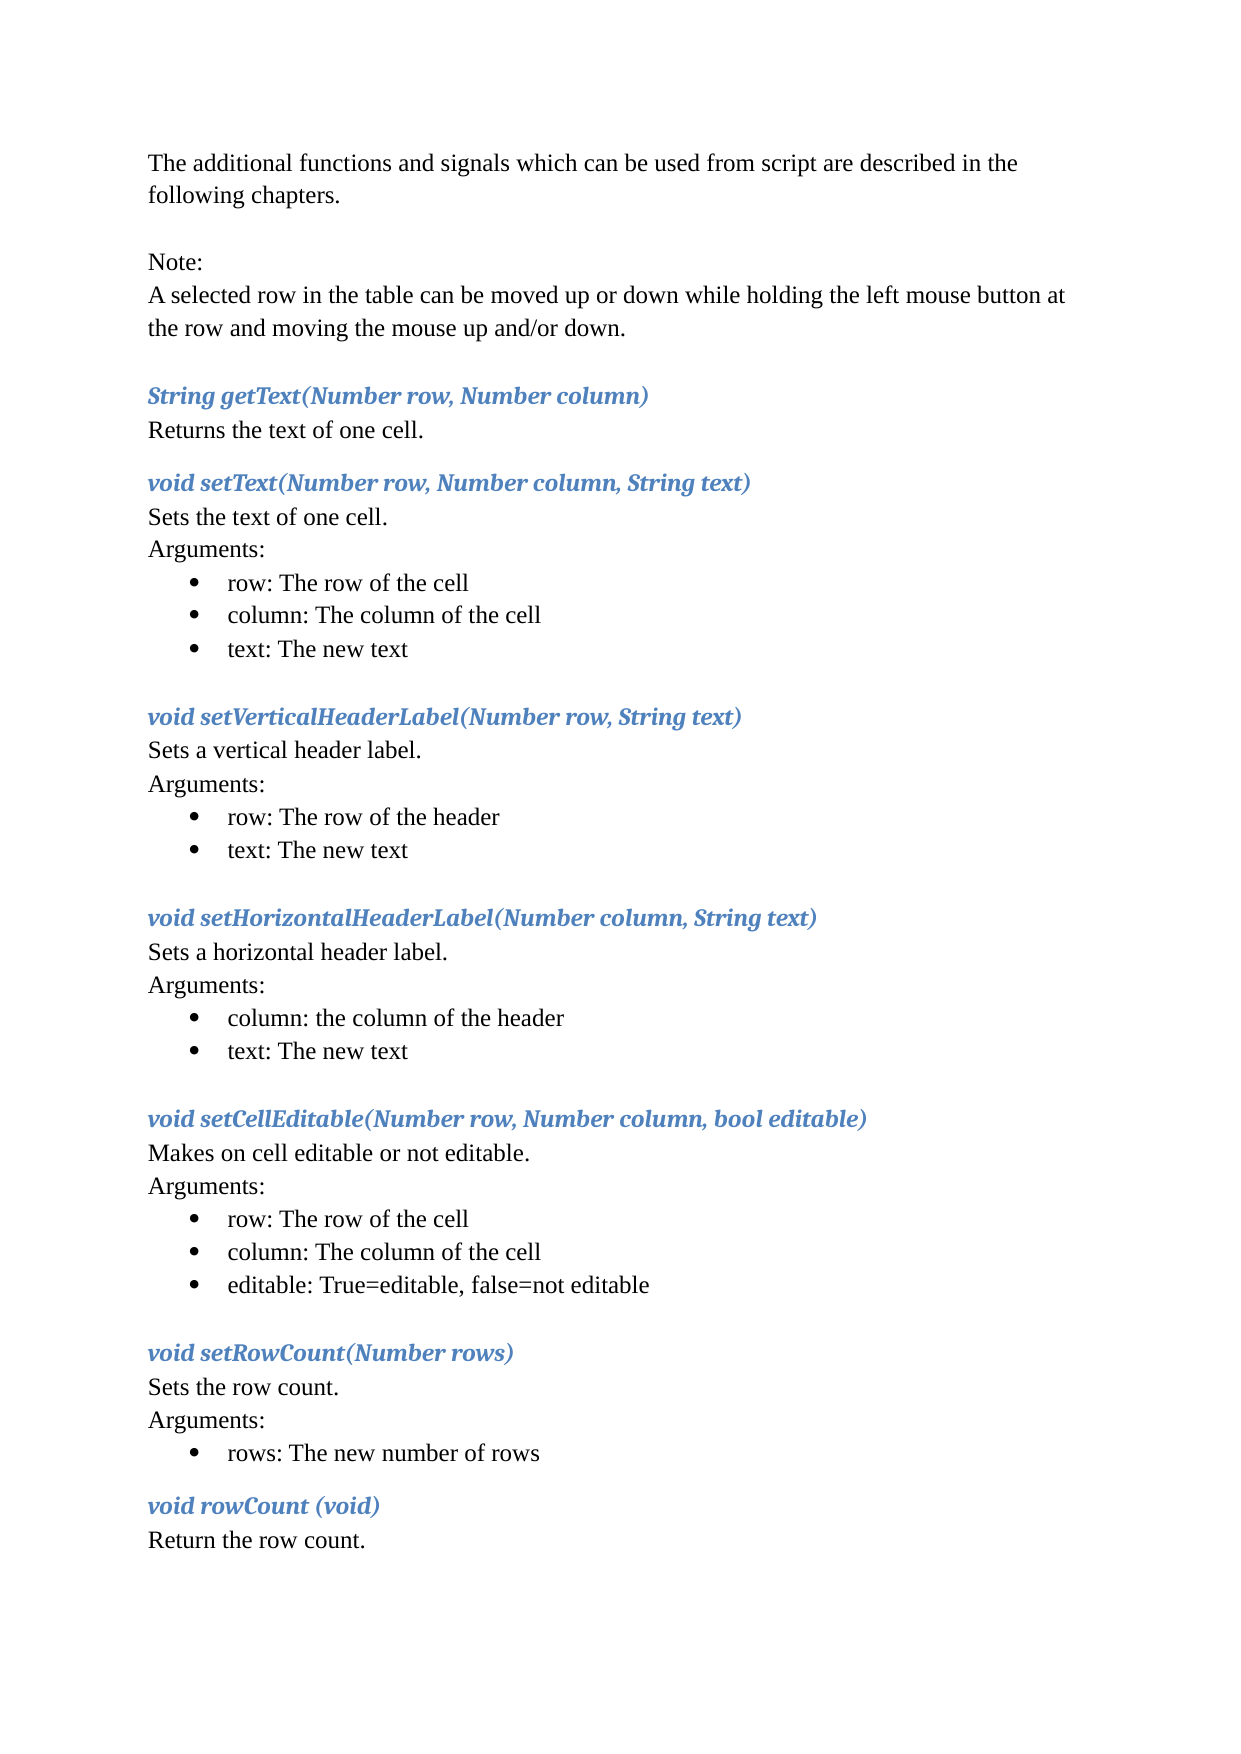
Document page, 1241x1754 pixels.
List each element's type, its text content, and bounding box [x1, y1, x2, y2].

subtitle void setVerticalHeaderLabel(Number row, String text) [148, 703, 1093, 731]
list column: The column of the cell [190, 1237, 1093, 1266]
subtitle void setText(Number row, Number column, String text) [148, 468, 1093, 497]
subtitle void rowCount (void) [148, 1492, 1093, 1520]
text Arguments: [148, 534, 1093, 563]
subtitle String getText(Number row, Number column) [148, 382, 1093, 410]
list row: The row of the header [190, 802, 1093, 830]
text Sets the text of one cell. [148, 502, 1093, 530]
list row: The row of the cell [190, 568, 1093, 596]
list column: the column of the header [190, 1003, 1093, 1031]
subtitle void setCellEditable(Number row, Number column, bool editable) [148, 1105, 1093, 1133]
text Sets a horizontal header label. [148, 937, 1093, 965]
text Returns the text of one cell. [148, 415, 1093, 443]
list text: The new text [190, 835, 1093, 863]
list text: The new text [190, 1036, 1093, 1064]
list editable: True=editable, false=not editable [190, 1270, 1093, 1298]
list rows: The new number of rows [190, 1438, 1093, 1467]
text Sets the row count. [148, 1372, 1093, 1401]
text Arguments: [148, 970, 1093, 998]
text Sets a vertical header label. [148, 736, 1093, 764]
text Makes on cell editable or not editable. [148, 1138, 1093, 1166]
list text: The new text [190, 634, 1093, 662]
subtitle void setRowCount(Number rows) [148, 1339, 1093, 1367]
subtitle void setHorizontalHeaderLabel(Number column, String text) [148, 904, 1093, 932]
text Arguments: [148, 1171, 1093, 1199]
list column: The column of the cell [190, 601, 1093, 629]
list row: The row of the cell [190, 1204, 1093, 1232]
text Arguments: [148, 1405, 1093, 1433]
text A selected row in the table can be moved up or down while holding the left mouse button at the row and moving the mouse up and/or down. [148, 280, 1093, 341]
text Arguments: [148, 769, 1093, 797]
text The additional functions and signals which can be used from script are described in the following chapters. [148, 148, 1093, 209]
text Note: [148, 247, 1093, 275]
text Return the row count. [148, 1525, 1093, 1553]
